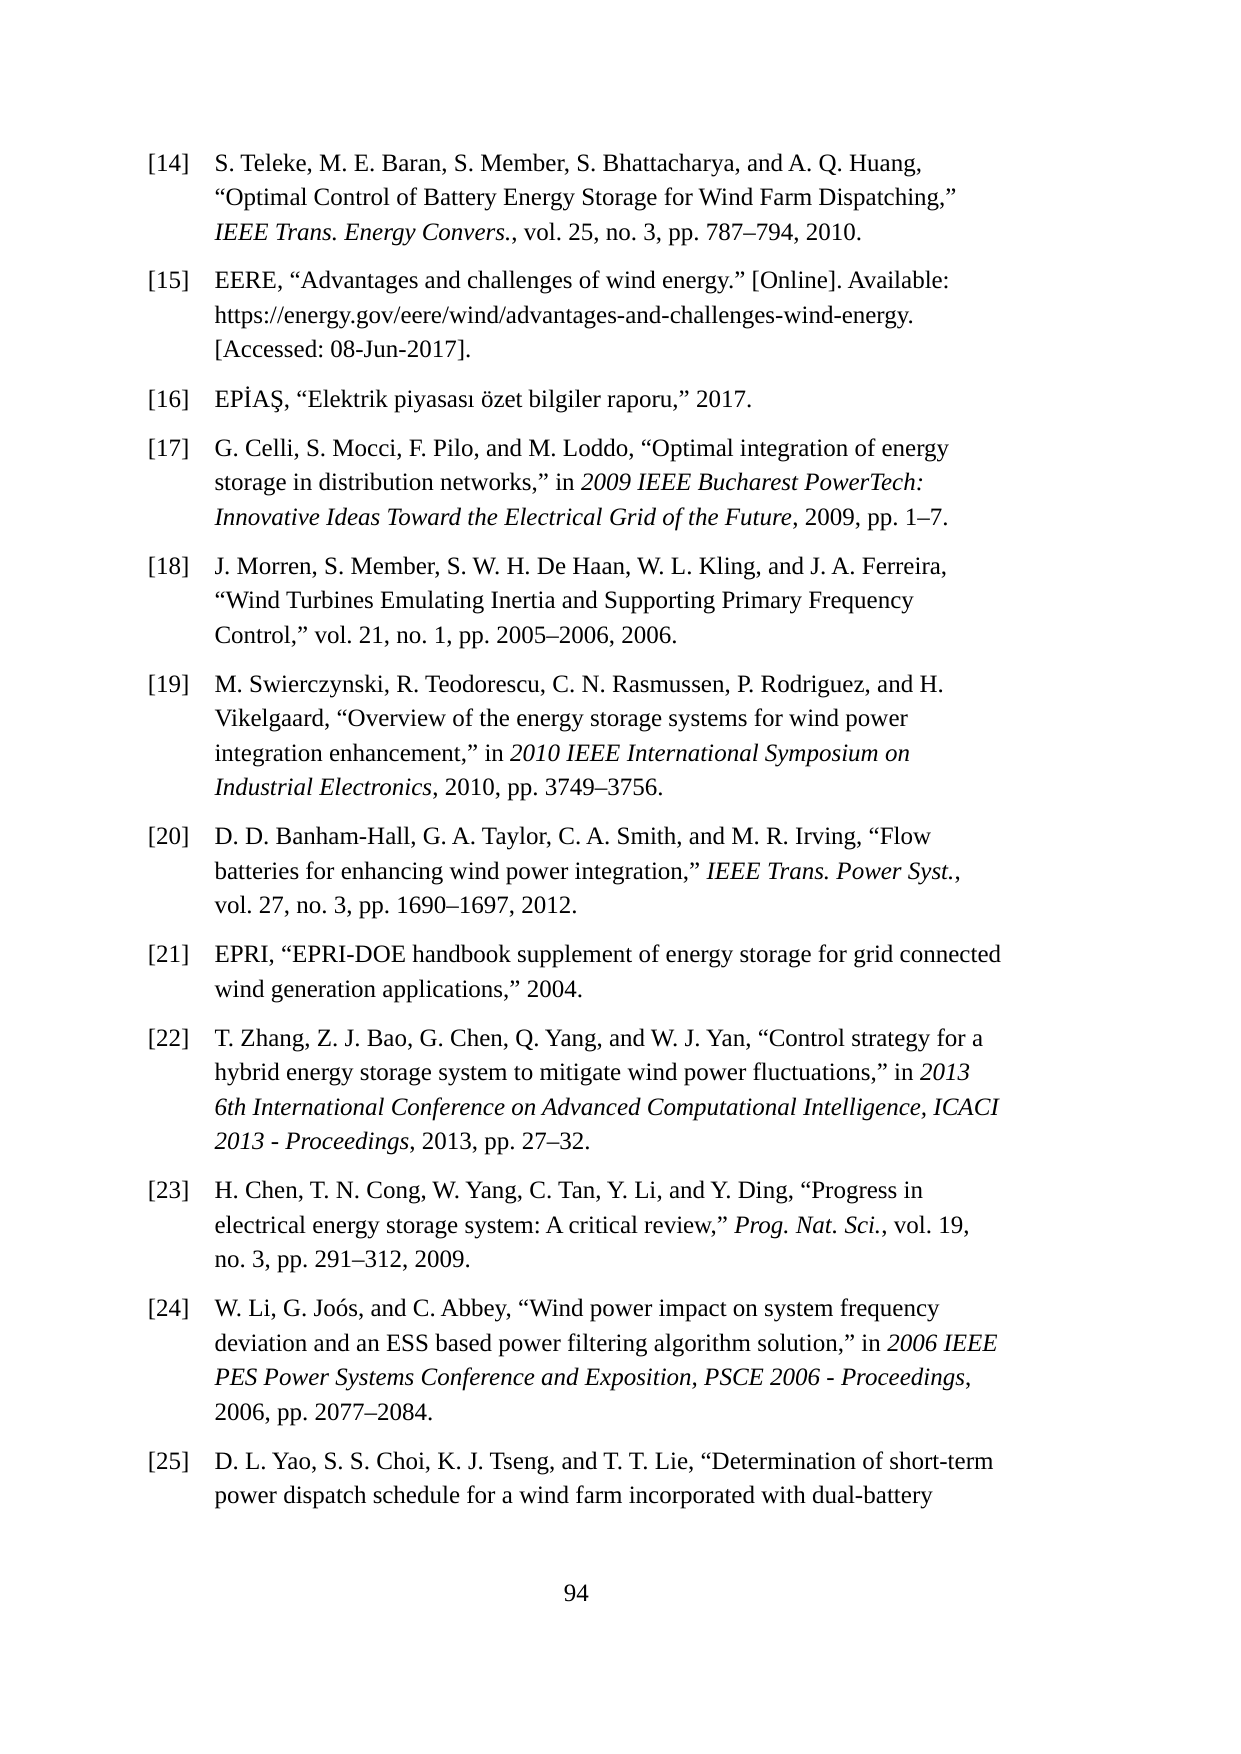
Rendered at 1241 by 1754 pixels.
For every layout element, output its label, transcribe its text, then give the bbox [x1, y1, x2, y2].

text [24] W. Li, G. Joós, and C. Abbey, “Wind power impact on system frequency deviation and an ESS based power filtering algorithm solution,” in 2006 IEEE PES Power Systems Conference and Exposition, PSCE 2006 - Proceedings, 2006, pp. 2077–2084. [148, 1293, 1004, 1426]
text [14] S. Teleke, M. E. Baran, S. Member, S. Bhattacharya, and A. Q. Huang, “Optimal Control of Battery Energy Storage for Wind Farm Dispatching,” IEEE Trans. Energy Convers., vol. 25, no. 3, pp. 787–794, 2010. [148, 148, 1004, 245]
text [15] EERE, “Advantages and challenges of wind energy.” [Online]. Available: https://energy.gov/eere/wind/advantages-and-challenges-wind-energy. [Accessed: 08-Jun-2017]. [148, 266, 1004, 363]
text [21] EPRI, “EPRI-DOE handbook supplement of energy storage for grid connected wind generation applications,” 2004. [148, 939, 1004, 1002]
text [23] H. Chen, T. N. Cong, W. Yang, C. Tan, Y. Li, and Y. Ding, “Progress in electrical energy storage system: A critical review,” Prog. Nat. Sci., vol. 19, no. 3, pp. 291–312, 2009. [148, 1175, 1004, 1273]
text [16] EPİAŞ, “Elektrik piyasası özet bilgiler raporu,” 2017. [148, 384, 1004, 412]
text [25] D. L. Yao, S. S. Choi, K. J. Tseng, and T. T. Lie, “Determination of short-term power dispatch schedule for a wind farm incorporated with dual-battery [148, 1446, 1004, 1509]
text [20] D. D. Banham-Hall, G. A. Taylor, C. A. Smith, and M. R. Irving, “Flow batteries for enhancing wind power integration,” IEEE Trans. Power Syst., vol. 27, no. 3, pp. 1690–1697, 2012. [148, 821, 1004, 919]
text [19] M. Swierczynski, R. Teodorescu, C. N. Rasmussen, P. Rodriguez, and H. Vikelgaard, “Overview of the energy storage systems for wind power integration enhancement,” in 2010 IEEE International Symposium on Industrial Electronics, 2010, pp. 3749–3756. [148, 669, 1004, 801]
text [22] T. Zhang, Z. J. Bao, G. Chen, Q. Yang, and W. J. Yan, “Control strategy for a hybrid energy storage system to mitigate wind power fluctuations,” in 2013 6th International Conference on Advanced Computational Intelligence, ICACI 2013 - Proceedings, 2013, pp. 27–32. [148, 1023, 1004, 1155]
text [17] G. Celli, S. Mocci, F. Pilo, and M. Loddo, “Optimal integration of energy storage in distribution networks,” in 2009 IEEE Bucharest PowerTech: Innovative Ideas Toward the Electrical Grid of the Future, 2009, pp. 1–7. [148, 433, 1004, 530]
text [18] J. Morren, S. Member, S. W. H. De Haan, W. L. Kling, and J. A. Ferreira, “Wind Turbines Emulating Inertia and Supporting Primary Frequency Control,” vol. 21, no. 1, pp. 2005–2006, 2006. [148, 551, 1004, 648]
